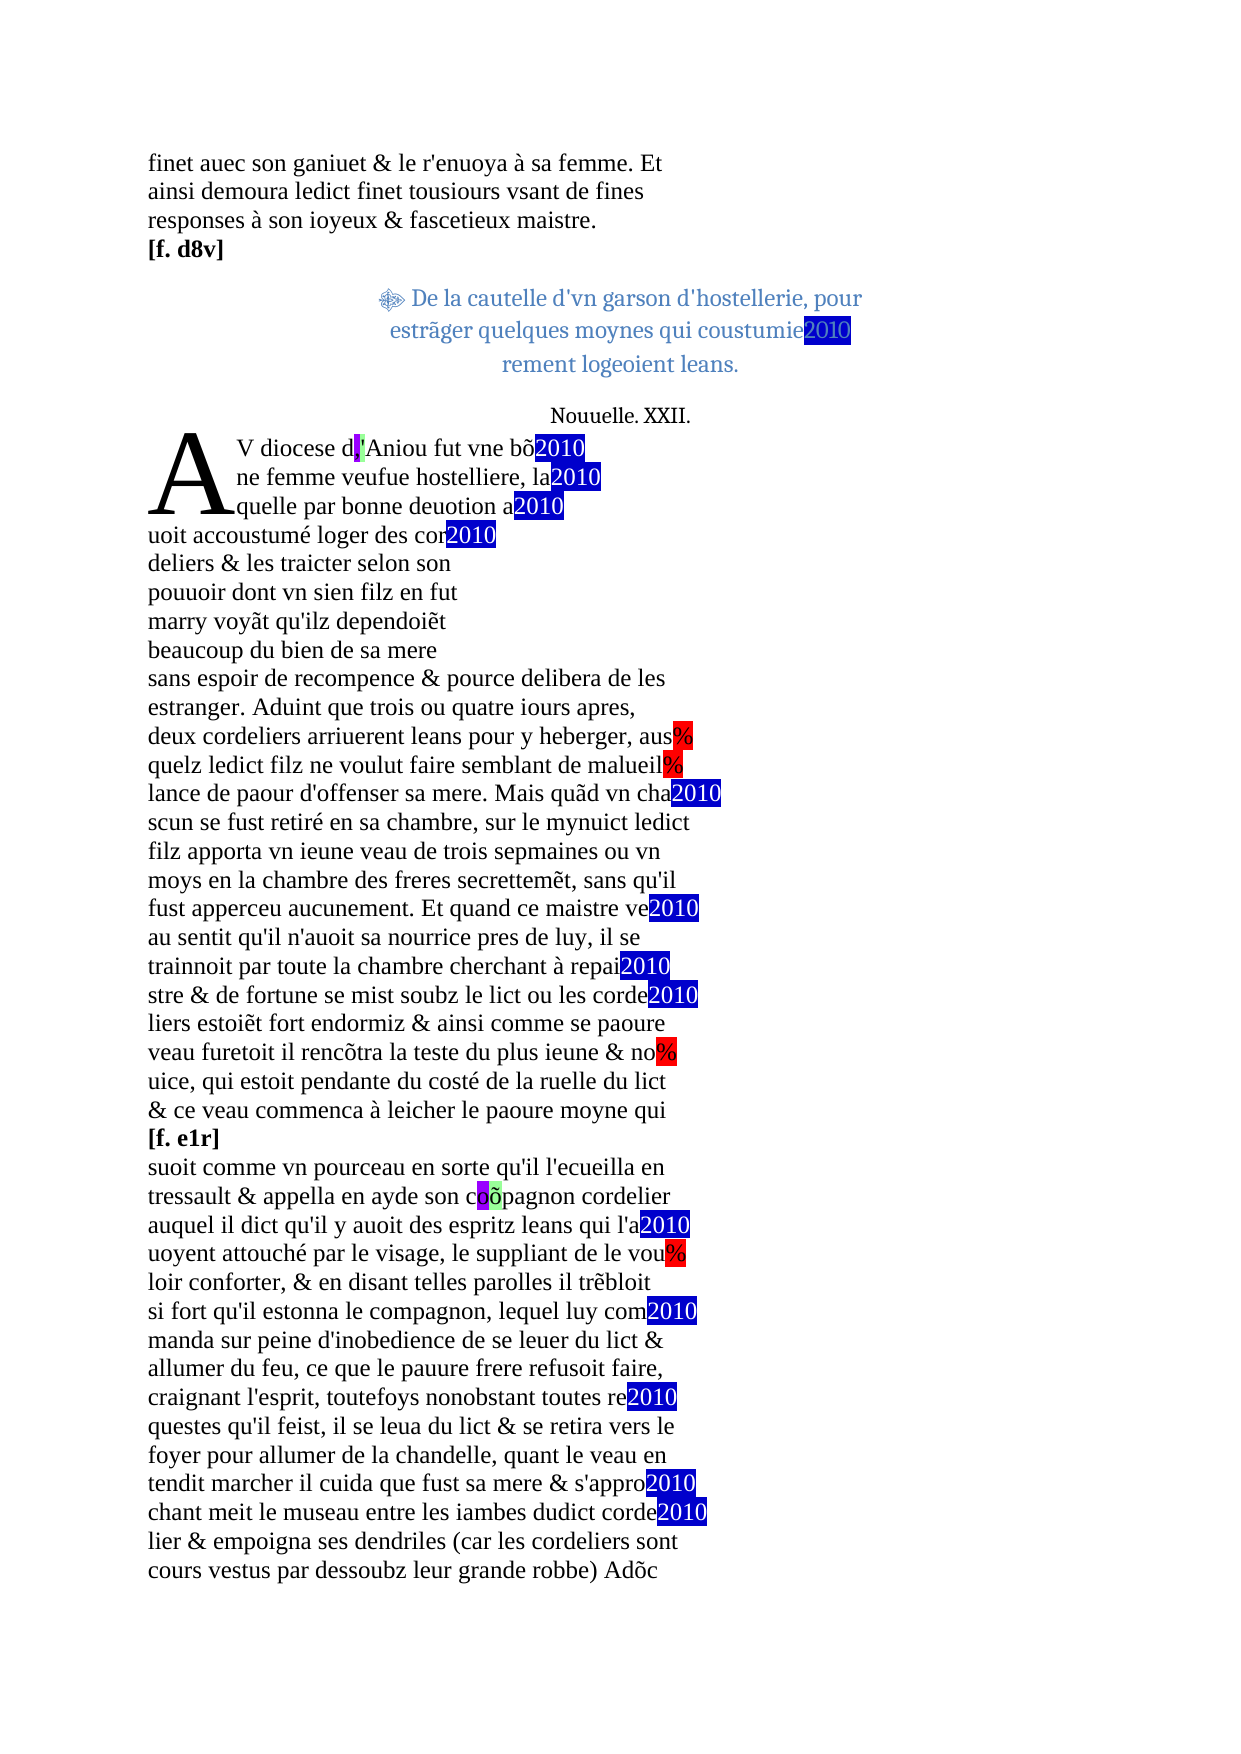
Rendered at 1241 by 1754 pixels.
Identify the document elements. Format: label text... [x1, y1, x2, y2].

subtitle ❧ De la cautelle d'vn garson d'hostellerie, pour estrãger quelques moynes qui coustumie2010 rement logeoient leans. [148, 283, 1093, 378]
text [f. d8v] [148, 234, 1093, 263]
text AV diocese d,'Aniou fut vne bõ2010 ne femme veufue hostelliere, la2010 quelle par bonne deuotion a2010 uoit accoustumé loger des cor2010 deliers & les traicter selon son pouuoir dont vn sien filz en fut marry voyãt qu'ilz dependoiẽt beaucoup du bien de sa mere sans espoir de recompence & pource delibera de les estranger. Aduint que trois ou quatre iours apres, deux cordeliers arriuerent leans pour y heberger, aus% quelz ledict filz ne voulut faire semblant de malueil% lance de paour d'offenser sa mere. Mais quãd vn cha2010 scun se fust retiré en sa chambre, sur le mynuict ledict filz apporta vn ieune veau de trois sepmaines ou vn moys en la chambre des freres secrettemẽt, sans qu'il fust apperceu aucunement. Et quand ce maistre ve2010 au sentit qu'il n'auoit sa nourrice pres de luy, il se trainnoit par toute la chambre cherchant à repai2010 stre & de fortune se mist soubz le lict ou les corde2010 liers estoiẽt fort endormiz & ainsi comme se paoure veau furetoit il rencõtra la teste du plus ieune & no% uice, qui estoit pendante du costé de la ruelle du lict & ce veau commenca à leicher le paoure moyne qui [f. e1r] suoit comme vn pourceau en sorte qu'il l'ecueilla en tressault & appella en ayde son coõpagnon cordelier auquel il dict qu'il y auoit des espritz leans qui l'a2010 uoyent attouché par le visage, le suppliant de le vou% loir conforter, & en disant telles parolles il trẽbloit si fort qu'il estonna le compagnon, lequel luy com2010 manda sur peine d'inobedience de se leuer du lict & allumer du feu, ce que le pauure frere refusoit faire, craignant l'esprit, toutefoys nonobstant toutes re2010 questes qu'il feist, il se leua du lict & se retira vers le foyer pour allumer de la chandelle, quant le veau en tendit marcher il cuida que fust sa mere & s'appro2010 chant meit le museau entre les iambes dudict corde2010 lier & empoigna ses dendriles (car les cordeliers sont cours vestus par dessoubz leur grande robbe) Adõc [148, 433, 1093, 1583]
text finet auec son ganiuet & le r'enuoya à sa femme. Et ainsi demoura ledict finet tousiours vsant de fines responses à son ioyeux & fascetieux maistre. [148, 148, 1093, 234]
subtitle Nouuelle. XXII. [148, 403, 1093, 430]
